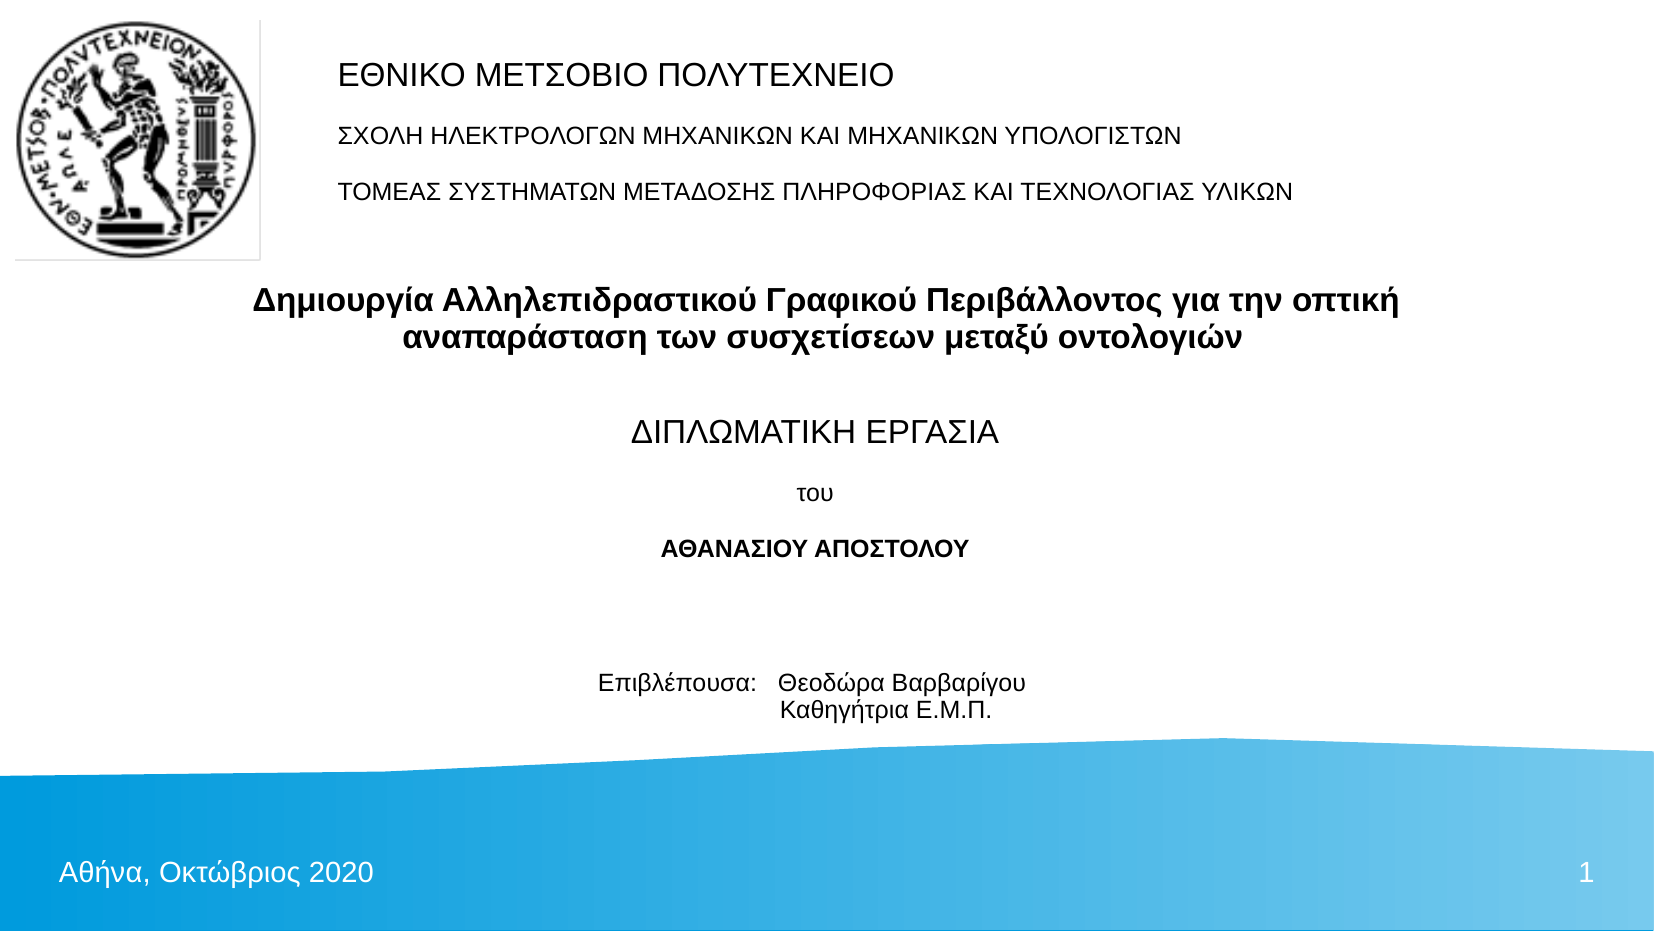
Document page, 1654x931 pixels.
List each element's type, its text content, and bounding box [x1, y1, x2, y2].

text_box ΔΙΠΛΩΜΑΤΙΚΗ ΕΡΓΑΣΙΑ του ΑΘΑΝΑΣΙΟΥ ΑΠΟΣΤΟΛΟΥ [168, 413, 1463, 563]
text_box Επιβλέπουσα: Θεοδώρα Βαρβαρίγου Καθηγήτρια Ε.Μ.Π. [583, 660, 1071, 732]
title ΕΘΝΙΚΟ ΜΕΤΣΟΒΙΟ ΠΟΛΥΤΕΧΝΕΙΟ ΣΧΟΛΗ ΗΛΕΚΤΡΟΛΟΓΩΝ ΜΗΧΑΝΙΚΩΝ ΚΑΙ ΜΗΧΑΝΙΚΩΝ ΥΠΟΛΟΓΙΣΤΩΝ ΤΟΜΕΑΣ ΣΥΣΤΗΜΑΤΩΝ ΜΕΤΑΔΟΣΗΣ ΠΛΗΡΟΦΟΡΙΑΣ ΚΑΙ ΤΕΧΝΟΛΟΓΙΑΣ ΥΛΙΚΩΝ [337, 0, 1453, 262]
picture [15, 20, 263, 263]
subtitle Δημιουργία Αλληλεπιδραστικού Γραφικού Περιβάλλοντος για την οπτική αναπαράσταση των συσχετίσεων μεταξύ οντολογιών [179, 262, 1475, 376]
